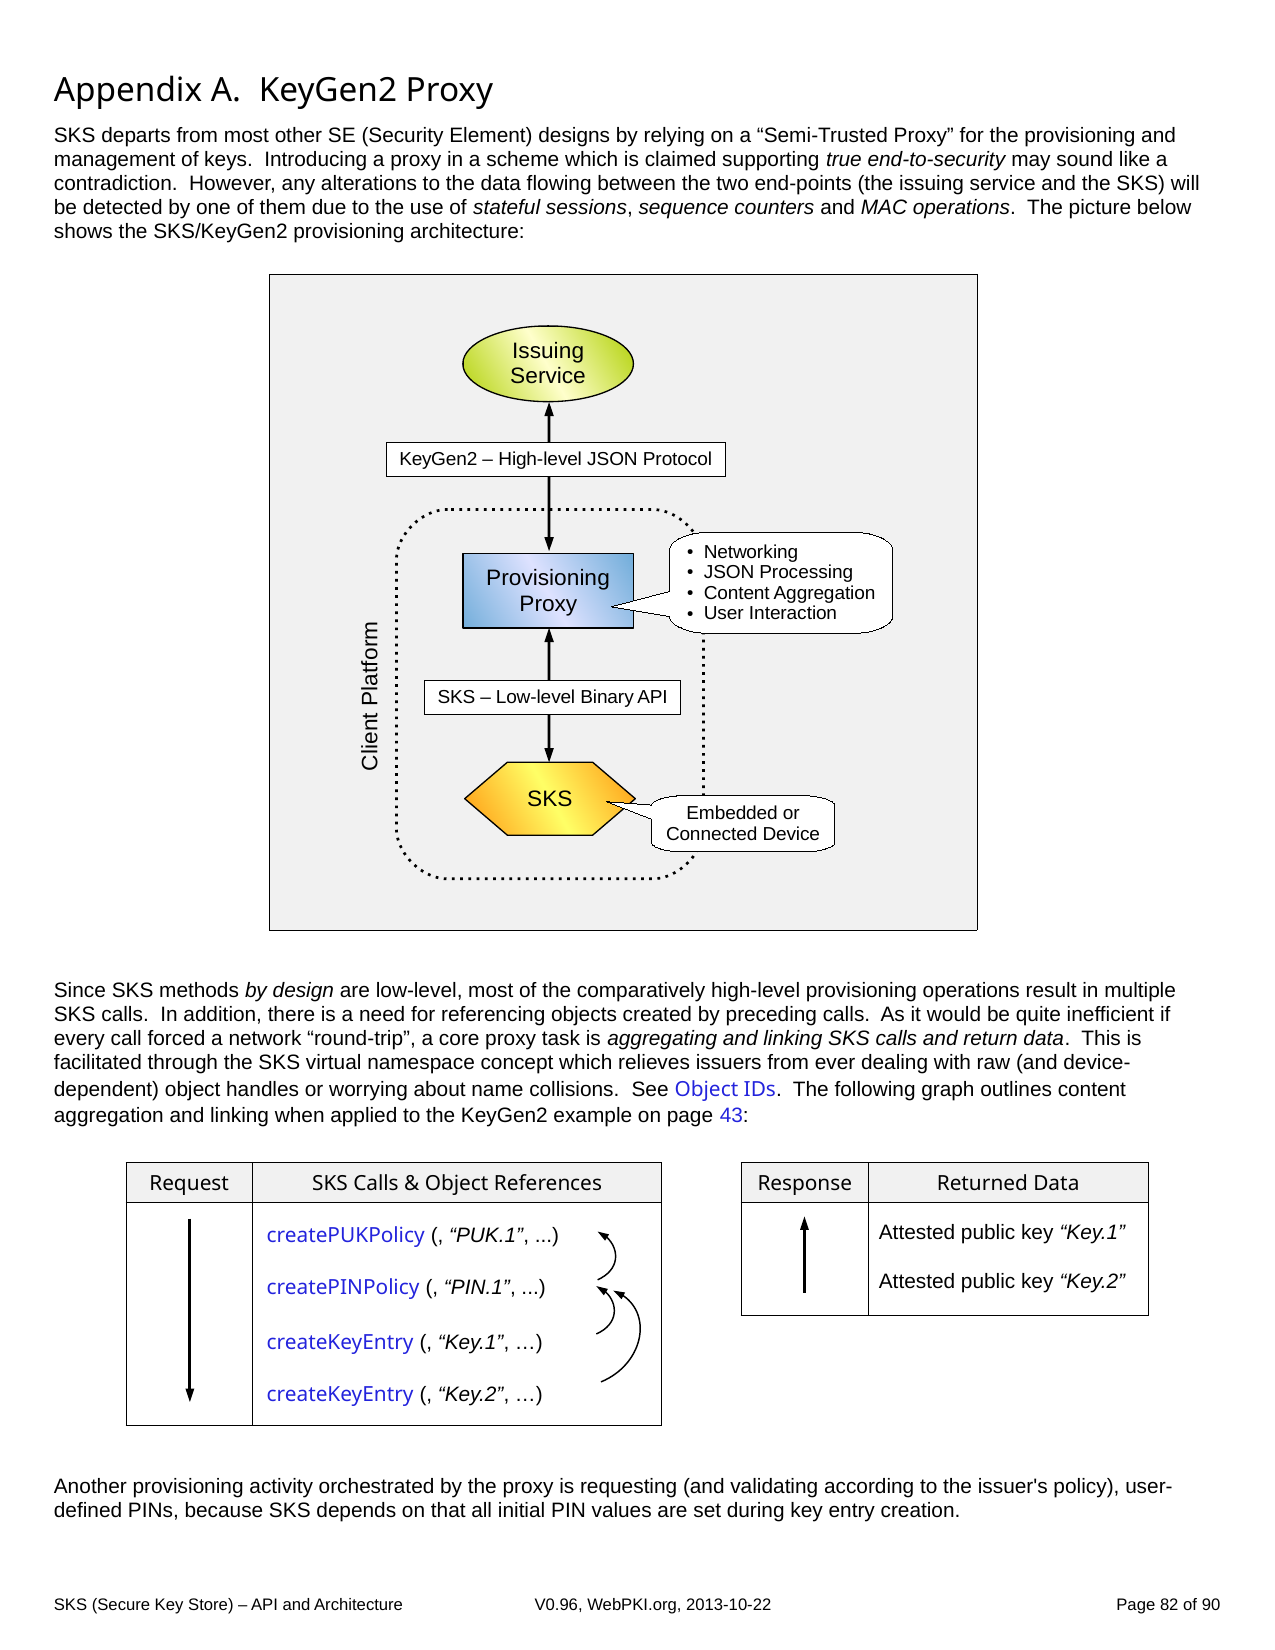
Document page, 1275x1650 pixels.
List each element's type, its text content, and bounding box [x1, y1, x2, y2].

table_cell createPINPolicy (, “PIN.1”, ...) [253, 1260, 582, 1315]
table_header SKS Calls & Object References [253, 1163, 661, 1202]
table_header Request [127, 1163, 252, 1202]
text SKS departs from most other SE (Security Element) designs by relying on a “Semi-Trusted Proxy” for the provisioning and management of keys. Introducing a proxy in a scheme which is claimed supporting true end-to-security may sound like a contradiction. However, any alterations to the data flowing between the two end-points (the issuing service and the SKS) will be detected by one of them due to the use of stateful sessions, sequence counters and MAC operations. The picture below shows the SKS/KeyGen2 provisioning architecture: [54, 123, 1221, 243]
table_cell Attested public key “Key.2” [869, 1260, 1148, 1315]
table_header [662, 1162, 741, 1425]
table_cell [582, 1203, 661, 1425]
text Another provisioning activity orchestrated by the proxy is requesting (and validating according to the issuer's policy), user-defined PINs, because SKS depends on that all initial PIN values are set during key entry creation. [54, 1473, 1221, 1521]
table_cell [741, 1316, 868, 1425]
table_cell createKeyEntry (, “Key.1”, …) [253, 1315, 582, 1367]
table_cell [868, 1316, 1148, 1425]
table_header Returned Data [869, 1163, 1148, 1202]
table_cell Attested public key “Key.1” [869, 1203, 1148, 1260]
table_cell [127, 1203, 252, 1425]
table_header Response [742, 1163, 868, 1202]
subtitle KeyGen2 Proxy [54, 66, 1221, 111]
text Since SKS methods by design are low-level, most of the comparatively high-level provisioning operations result in multiple SKS calls. In addition, there is a need for referencing objects created by preceding calls. As it would be quite inefficient if every call forced a network “round-trip”, a core proxy task is aggregating and linking SKS calls and return data. This is facilitated through the SKS virtual namespace concept which relieves issuers from ever dealing with raw (and device-dependent) object handles or worrying about name collisions. See Object IDs. The following graph outlines content aggregation and linking when applied to the KeyGen2 example on page 37: [54, 978, 1221, 1127]
table_cell [742, 1203, 868, 1315]
table_cell createPUKPolicy (, “PUK.1”, ...) [253, 1203, 582, 1260]
table_cell createKeyEntry (, “Key.2”, …) [253, 1368, 582, 1425]
